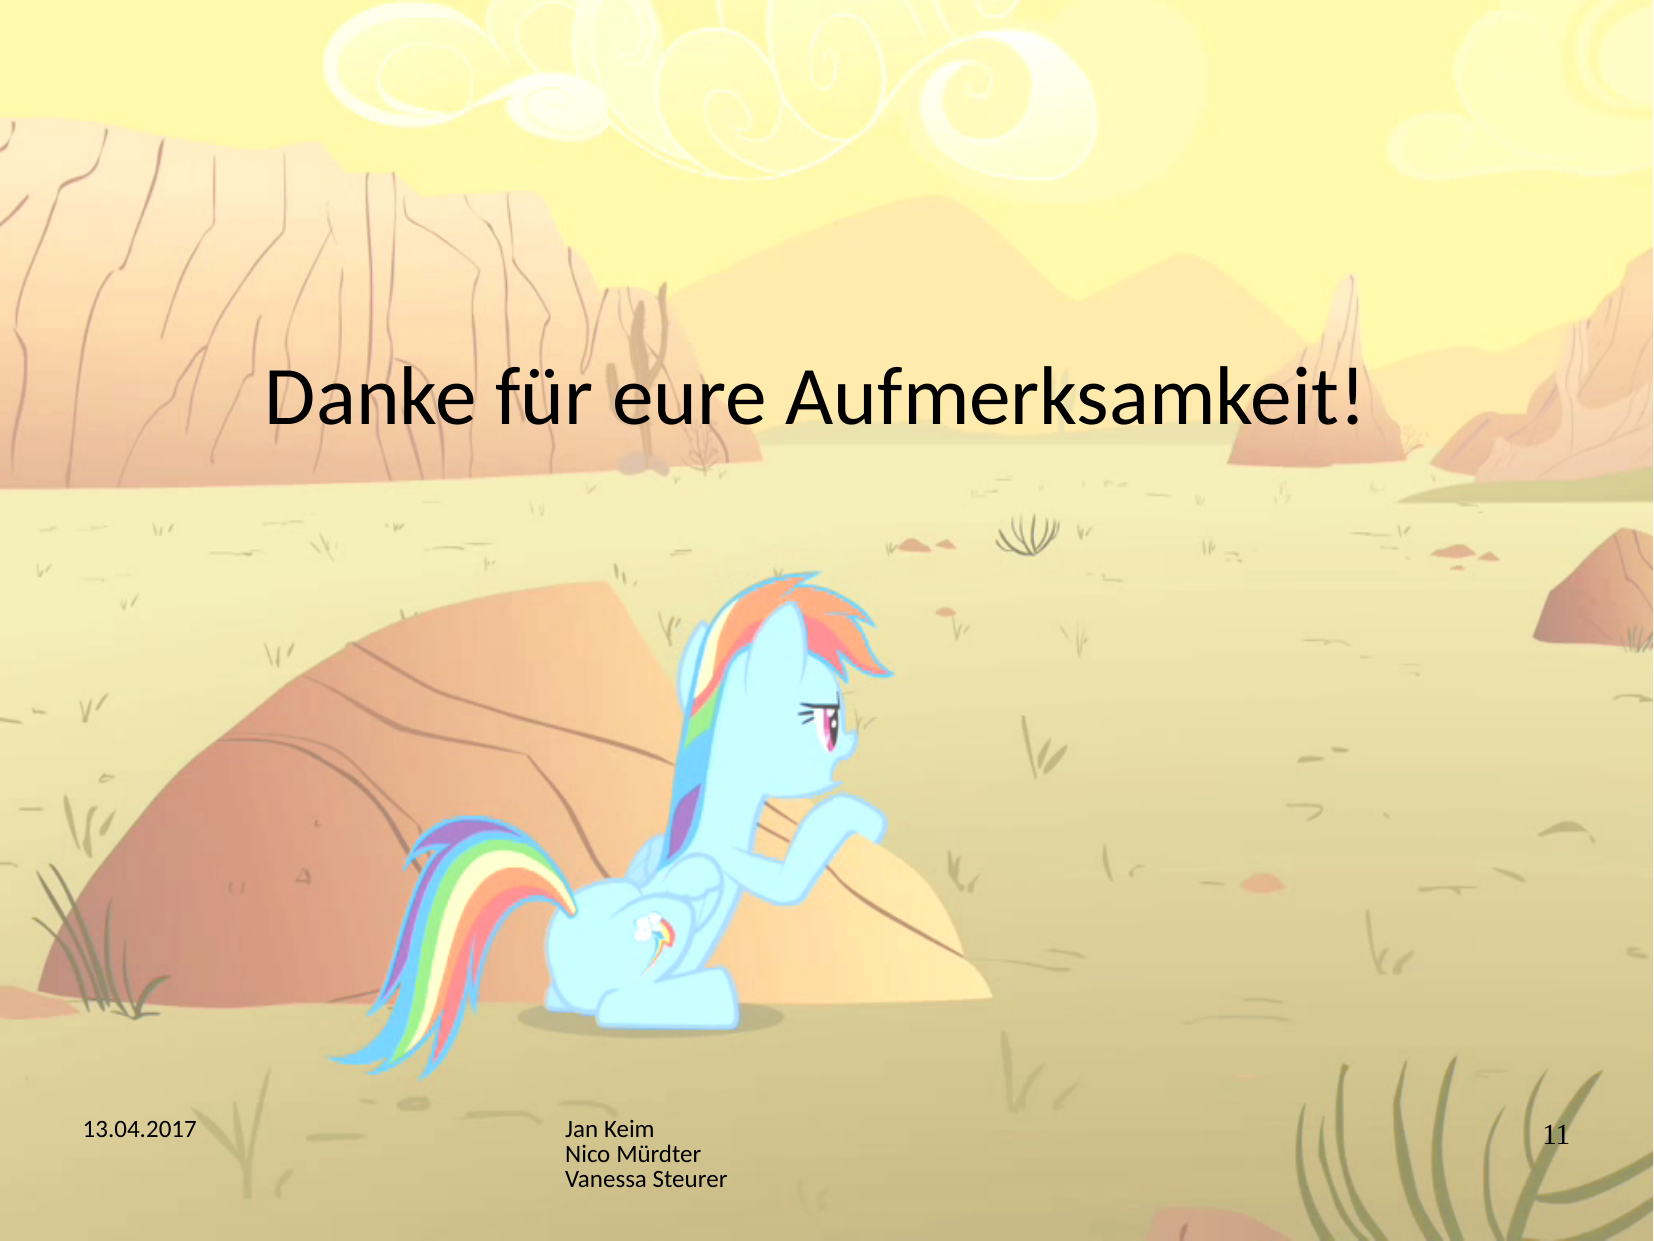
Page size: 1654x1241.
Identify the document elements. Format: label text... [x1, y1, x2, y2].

title Danke für eure Aufmerksamkeit! [72, 300, 1561, 508]
picture [0, 0, 1654, 1241]
